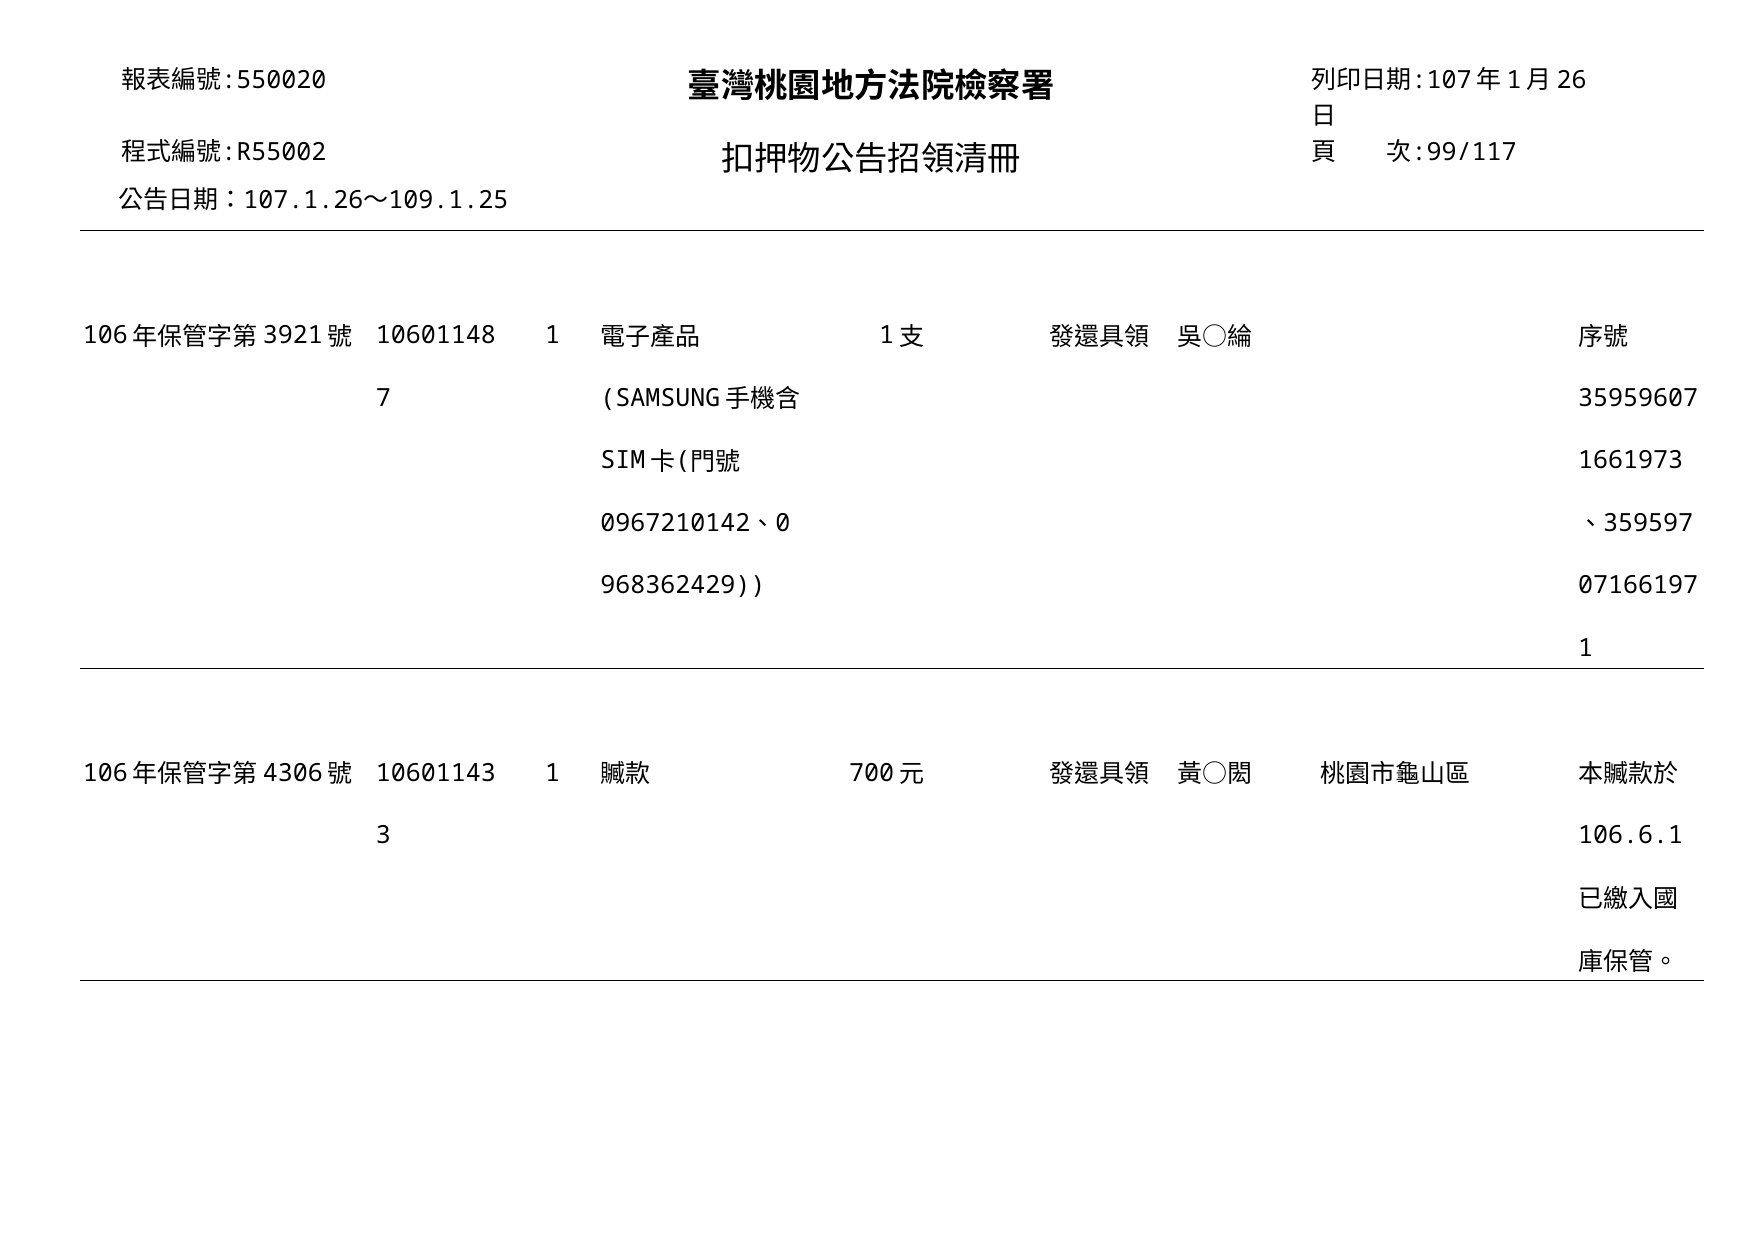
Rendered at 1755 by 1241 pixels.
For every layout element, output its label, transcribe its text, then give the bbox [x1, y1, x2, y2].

table_cell 黃○閎 [1175, 669, 1317, 980]
table_cell 贓款 [597, 669, 807, 980]
table_cell 1 [507, 231, 597, 667]
table_cell [927, 231, 1046, 667]
table_cell 桃園市龜山區 [1317, 669, 1575, 980]
table_cell 電子產品(SAMSUNG手機含SIM卡(門號0967210142、0968362429)) [597, 231, 807, 667]
table_cell 1支 [808, 231, 927, 667]
table_cell 106011433 [373, 669, 507, 980]
table_cell 序號359596071661973、359597071661971 [1575, 231, 1704, 667]
table_cell 本贓款於106.6.1已繳入國庫保管。 [1575, 669, 1704, 980]
table_cell [1317, 231, 1575, 667]
table_cell 700元 [808, 669, 927, 980]
table_cell 發還具領 [1046, 669, 1175, 980]
table_cell 吳○綸 [1175, 231, 1317, 667]
table_cell [927, 669, 1046, 980]
table_cell 106011487 [373, 231, 507, 667]
table_cell 1 [507, 669, 597, 980]
table_cell 106年保管字第4306號 [80, 669, 373, 980]
table_cell 106年保管字第3921號 [80, 231, 373, 667]
table_cell 發還具領 [1046, 231, 1175, 667]
